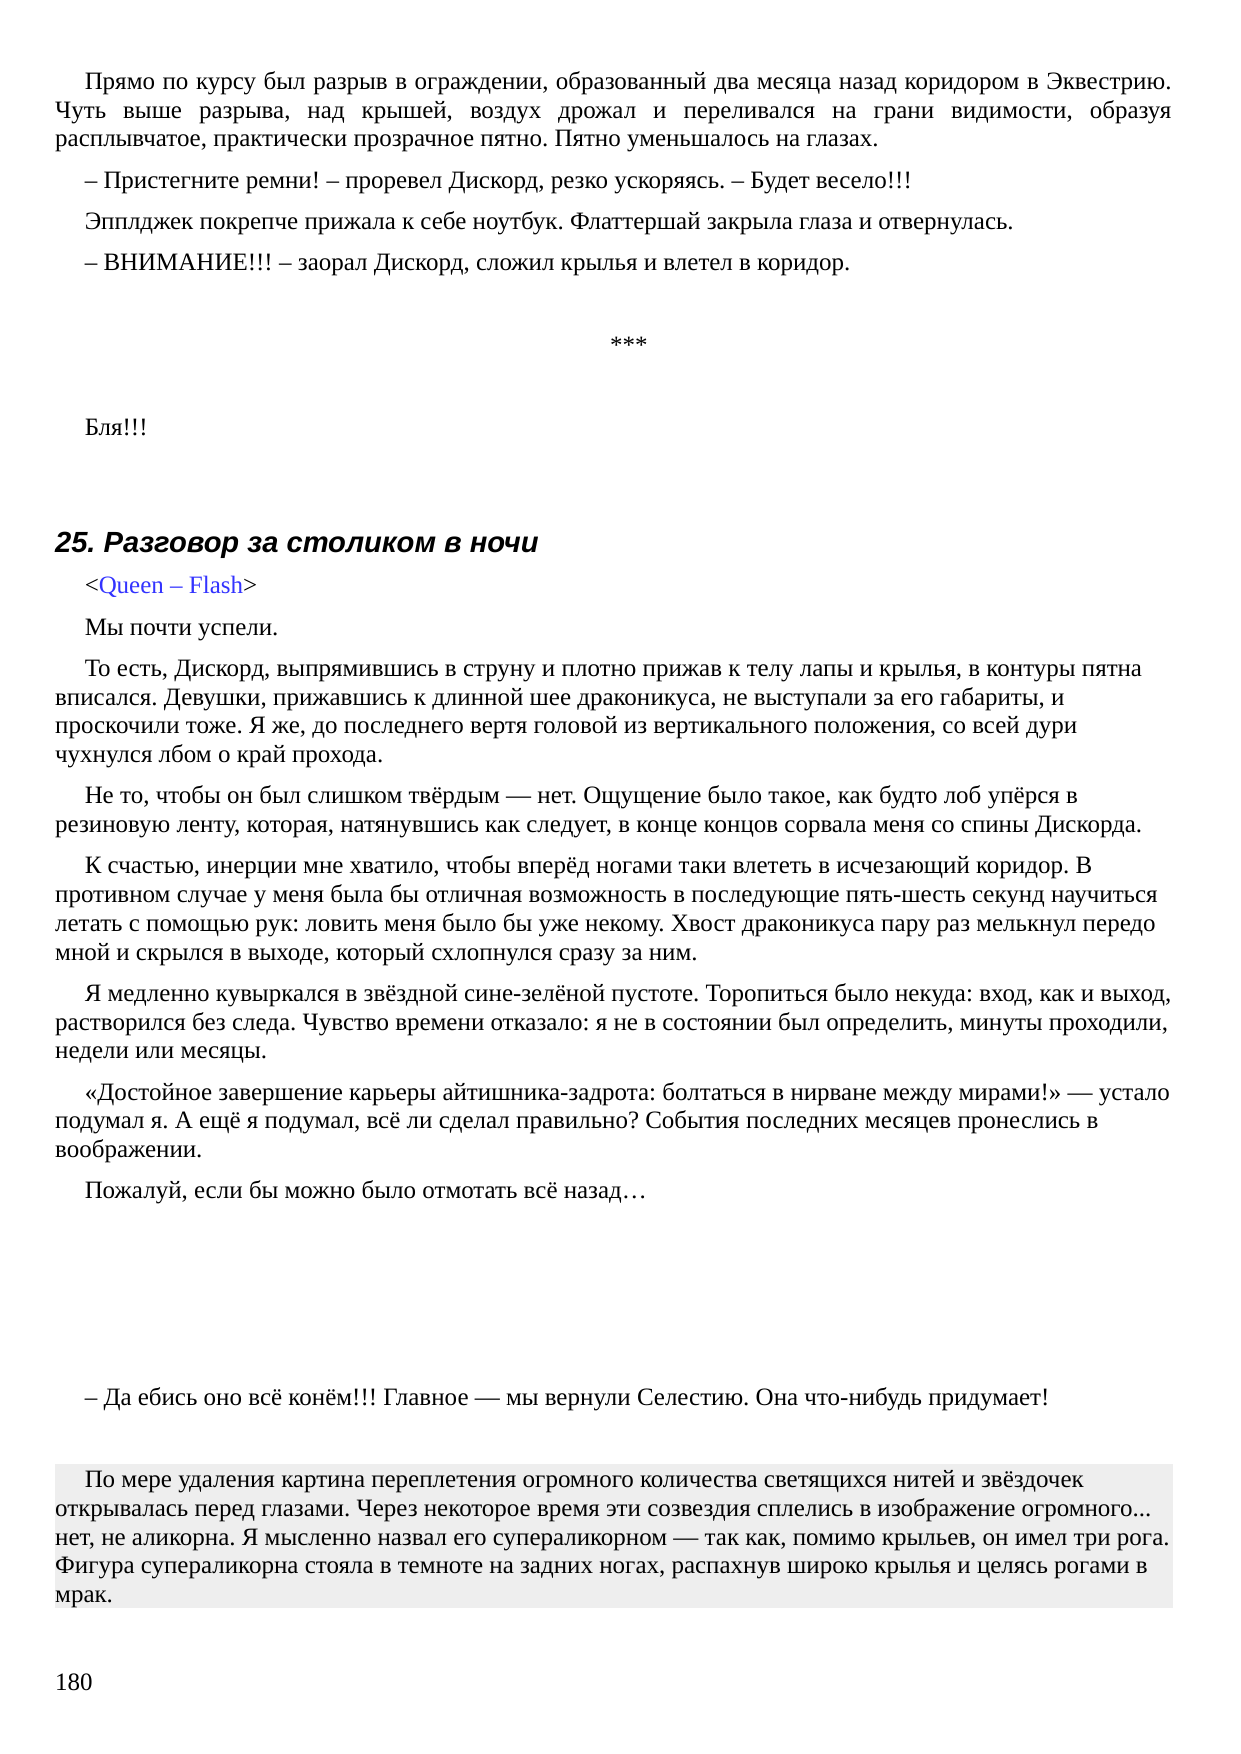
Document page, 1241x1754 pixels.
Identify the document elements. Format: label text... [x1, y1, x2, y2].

text – Да ебись оно всё конём!!! Главное — мы вернули Селестию. Она что-нибудь придумает! [55, 1382, 1173, 1411]
text Эпплджек покрепче прижала к себе ноутбук. Флаттершай закрыла глаза и отвернулась. [55, 206, 1173, 235]
text То есть, Дискорд, выпрямившись в струну и плотно прижав к телу лапы и крылья, в контуры пятна вписался. Девушки, прижавшись к длинной шее драконикуса, не выступали за его габариты, и проскочили тоже. Я же, до последнего вертя головой из вертикального положения, со всей дури чухнулся лбом о край прохода. [55, 653, 1173, 768]
text Бля!!! [55, 412, 1173, 441]
subtitle 25. Разговор за столиком в ночи [55, 524, 1173, 558]
text Пожалуй, если бы можно было отмотать всё назад… [55, 1176, 1173, 1204]
text – ВНИМАНИЕ!!! – заорал Дискорд, сложил крылья и влетел в коридор. [55, 247, 1173, 276]
text Не то, чтобы он был слишком твёрдым — нет. Ощущение было такое, как будто лоб упёрся в резиновую ленту, которая, натянувшись как следует, в конце концов сорвала меня со спины Дискорда. [55, 781, 1173, 838]
text Я медленно кувыркался в звёздной сине-зелёной пустоте. Торопиться было некуда: вход, как и выход, растворился без следа. Чувство времени отказало: я не в состоянии был определить, минуты проходили, недели или месяцы. [55, 978, 1173, 1064]
text Мы почти успели. [55, 612, 1173, 641]
text «Достойное завершение карьеры айтишника-задрота: болтаться в нирване между мирами!» — устало подумал я. А ещё я подумал, всё ли сделал правильно? События последних месяцев пронеслись в воображении. [55, 1077, 1173, 1163]
text К счастью, инерции мне хватило, чтобы вперёд ногами таки влететь в исчезающий коридор. В противном случае у меня была бы отличная возможность в последующие пять-шесть секунд научиться летать с помощью рук: ловить меня было бы уже некому. Хвост драконикуса пару раз мелькнул передо мной и скрылся в выходе, который схлопнулся сразу за ним. [55, 851, 1173, 966]
text По мере удаления картина переплетения огромного количества светящихся нитей и звёздочек открывалась перед глазами. Через некоторое время эти созвездия сплелись в изображение огромного... нет, не аликорна. Я мысленно назвал его супераликорном — так как, помимо крыльев, он имел три рога. Фигура супераликорна стояла в темноте на задних ногах, распахнув широко крылья и целясь рогами в мрак. [55, 1464, 1173, 1608]
text <Queen – Flash> [55, 571, 1173, 599]
text – Пристегните ремни! – проревел Дискорд, резко ускоряясь. – Будет весело!!! [55, 165, 1173, 193]
text *** [55, 330, 1173, 358]
text Прямо по курсу был разрыв в ограждении, образованный два месяца назад коридором в Эквестрию. Чуть выше разрыва, над крышей, воздух дрожал и переливался на грани видимости, образуя расплывчатое, практически прозрачное пятно. Пятно уменьшалось на глазах. [55, 66, 1173, 152]
